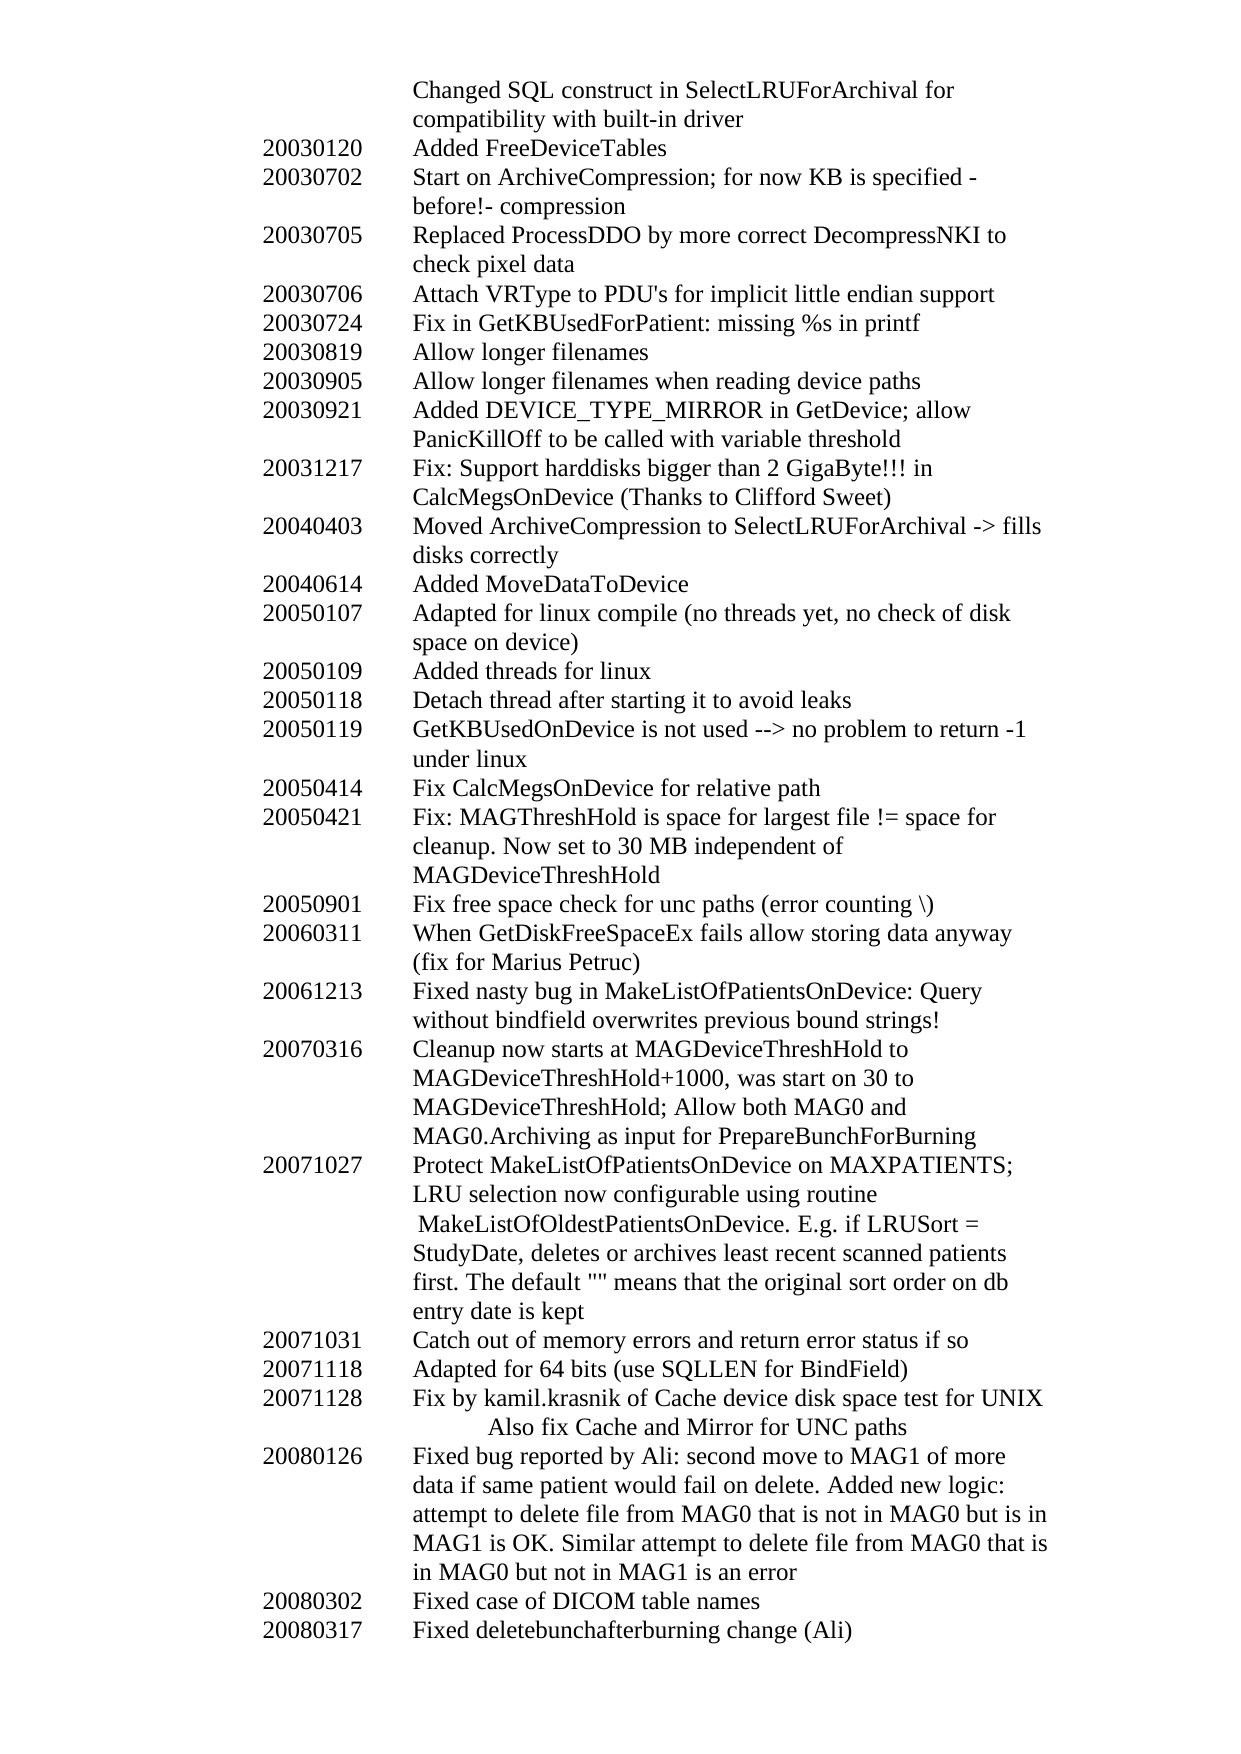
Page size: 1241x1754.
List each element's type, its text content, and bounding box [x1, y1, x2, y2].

text 20030905 Allow longer filenames when reading device paths [187, 366, 1053, 395]
text 20030120 Added FreeDeviceTables [187, 133, 1053, 162]
text 20061213 Fixed nasty bug in MakeListOfPatientsOnDevice: Query without bindfield overwrites previous bound strings! [262, 976, 1053, 1034]
text 20080317 Fixed deletebunchafterburning change (Ali) [262, 1615, 1053, 1644]
text 20060311 When GetDiskFreeSpaceEx fails allow storing data anyway (fix for Marius Petruc) [262, 918, 1053, 976]
text Changed SQL construct in SelectLRUForArchival for compatibility with built-in driver [262, 75, 1053, 133]
text 20050118 Detach thread after starting it to avoid leaks [187, 685, 1053, 714]
text 20030705 Replaced ProcessDDO by more correct DecompressNKI to check pixel data [262, 220, 1053, 278]
text 20050107 Adapted for linux compile (no threads yet, no check of disk space on device) [262, 598, 1053, 656]
text 20080126 Fixed bug reported by Ali: second move to MAG1 of more data if same patient would fail on delete. Added new logic: attempt to delete file from MAG0 that is not in MAG0 but is in MAG1 is OK. Similar attempt to delete file from MAG0 that is in MAG0 but not in MAG1 is an error [262, 1441, 1053, 1586]
text MakeListOfOldestPatientsOnDevice. E.g. if LRUSort = StudyDate, deletes or archives least recent scanned patients first. The default "" means that the original sort order on db entry date is kept [262, 1208, 1053, 1325]
text 20071128 Fix by kamil.krasnik of Cache device disk space test for UNIX [262, 1383, 1053, 1412]
text 20050119 GetKBUsedOnDevice is not used --> no problem to return -1 under linux [262, 714, 1053, 772]
text 20030819 Allow longer filenames [187, 337, 1053, 366]
text 20050421 Fix: MAGThreshHold is space for largest file != space for cleanup. Now set to 30 MB independent of MAGDeviceThreshHold [262, 802, 1053, 889]
text 20030921 Added DEVICE_TYPE_MIRROR in GetDevice; allow PanicKillOff to be called with variable threshold [262, 395, 1053, 453]
text 20080302 Fixed case of DICOM table names [262, 1586, 1053, 1615]
text 20030724 Fix in GetKBUsedForPatient: missing %s in printf [187, 307, 1053, 337]
text 20071027 Protect MakeListOfPatientsOnDevice on MAXPATIENTS; LRU selection now configurable using routine [262, 1150, 1053, 1208]
text 20040403 Moved ArchiveCompression to SelectLRUForArchival -> fills disks correctly [262, 511, 1053, 569]
text 20071031 Catch out of memory errors and return error status if so [262, 1325, 1053, 1354]
text 20070316 Cleanup now starts at MAGDeviceThreshHold to MAGDeviceThreshHold+1000, was start on 30 to MAGDeviceThreshHold; Allow both MAG0 and MAG0.Archiving as input for PrepareBunchForBurning [262, 1034, 1053, 1150]
text 20030702 Start on ArchiveCompression; for now KB is specified -before!- compression [262, 162, 1053, 220]
text 20050901 Fix free space check for unc paths (error counting \) [262, 889, 1053, 918]
text 20040614 Added MoveDataToDevice [187, 569, 1053, 598]
text Also fix Cache and Mirror for UNC paths [262, 1412, 1053, 1441]
text 20030706 Attach VRType to PDU's for implicit little endian support [187, 278, 1053, 307]
text 20050109 Added threads for linux [187, 656, 1053, 685]
text 20031217 Fix: Support harddisks bigger than 2 GigaByte!!! in CalcMegsOnDevice (Thanks to Clifford Sweet) [262, 453, 1053, 511]
text 20050414 Fix CalcMegsOnDevice for relative path [262, 772, 1053, 802]
text 20071118 Adapted for 64 bits (use SQLLEN for BindField) [262, 1354, 1053, 1383]
